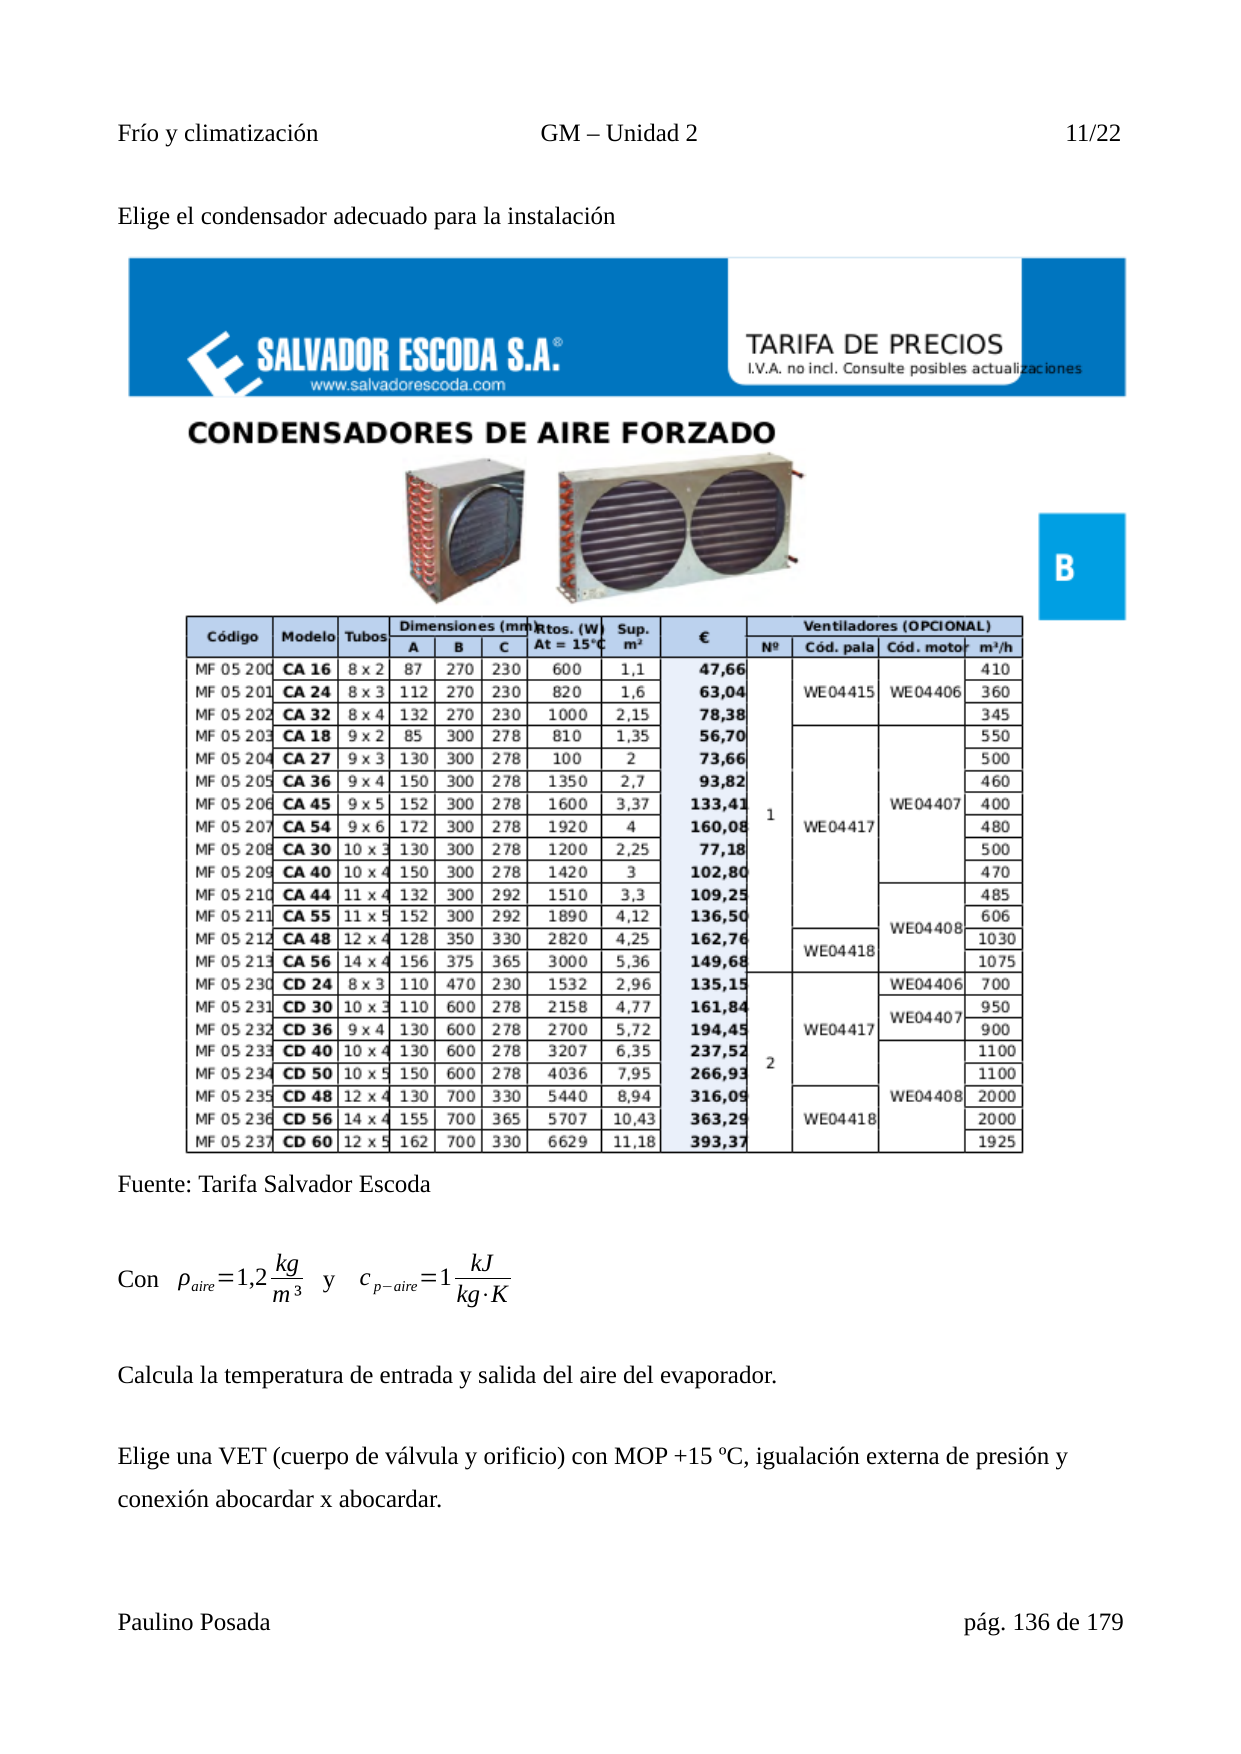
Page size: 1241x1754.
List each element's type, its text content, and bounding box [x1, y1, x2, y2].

text Fuente: Tarifa Salvador Escoda [117, 1169, 1123, 1198]
text Elige el condensador adecuado para la instalación [117, 201, 1123, 230]
text Calcula la temperatura de entrada y salida del aire del evaporador. [117, 1360, 1123, 1389]
text Elige una VET (cuerpo de válvula y orificio) con MOP +15 ºC, igualación externa de presión y conexión abocardar x abocardar. [117, 1441, 1123, 1513]
picture [124, 254, 1131, 1158]
text Cony [117, 1249, 1123, 1308]
